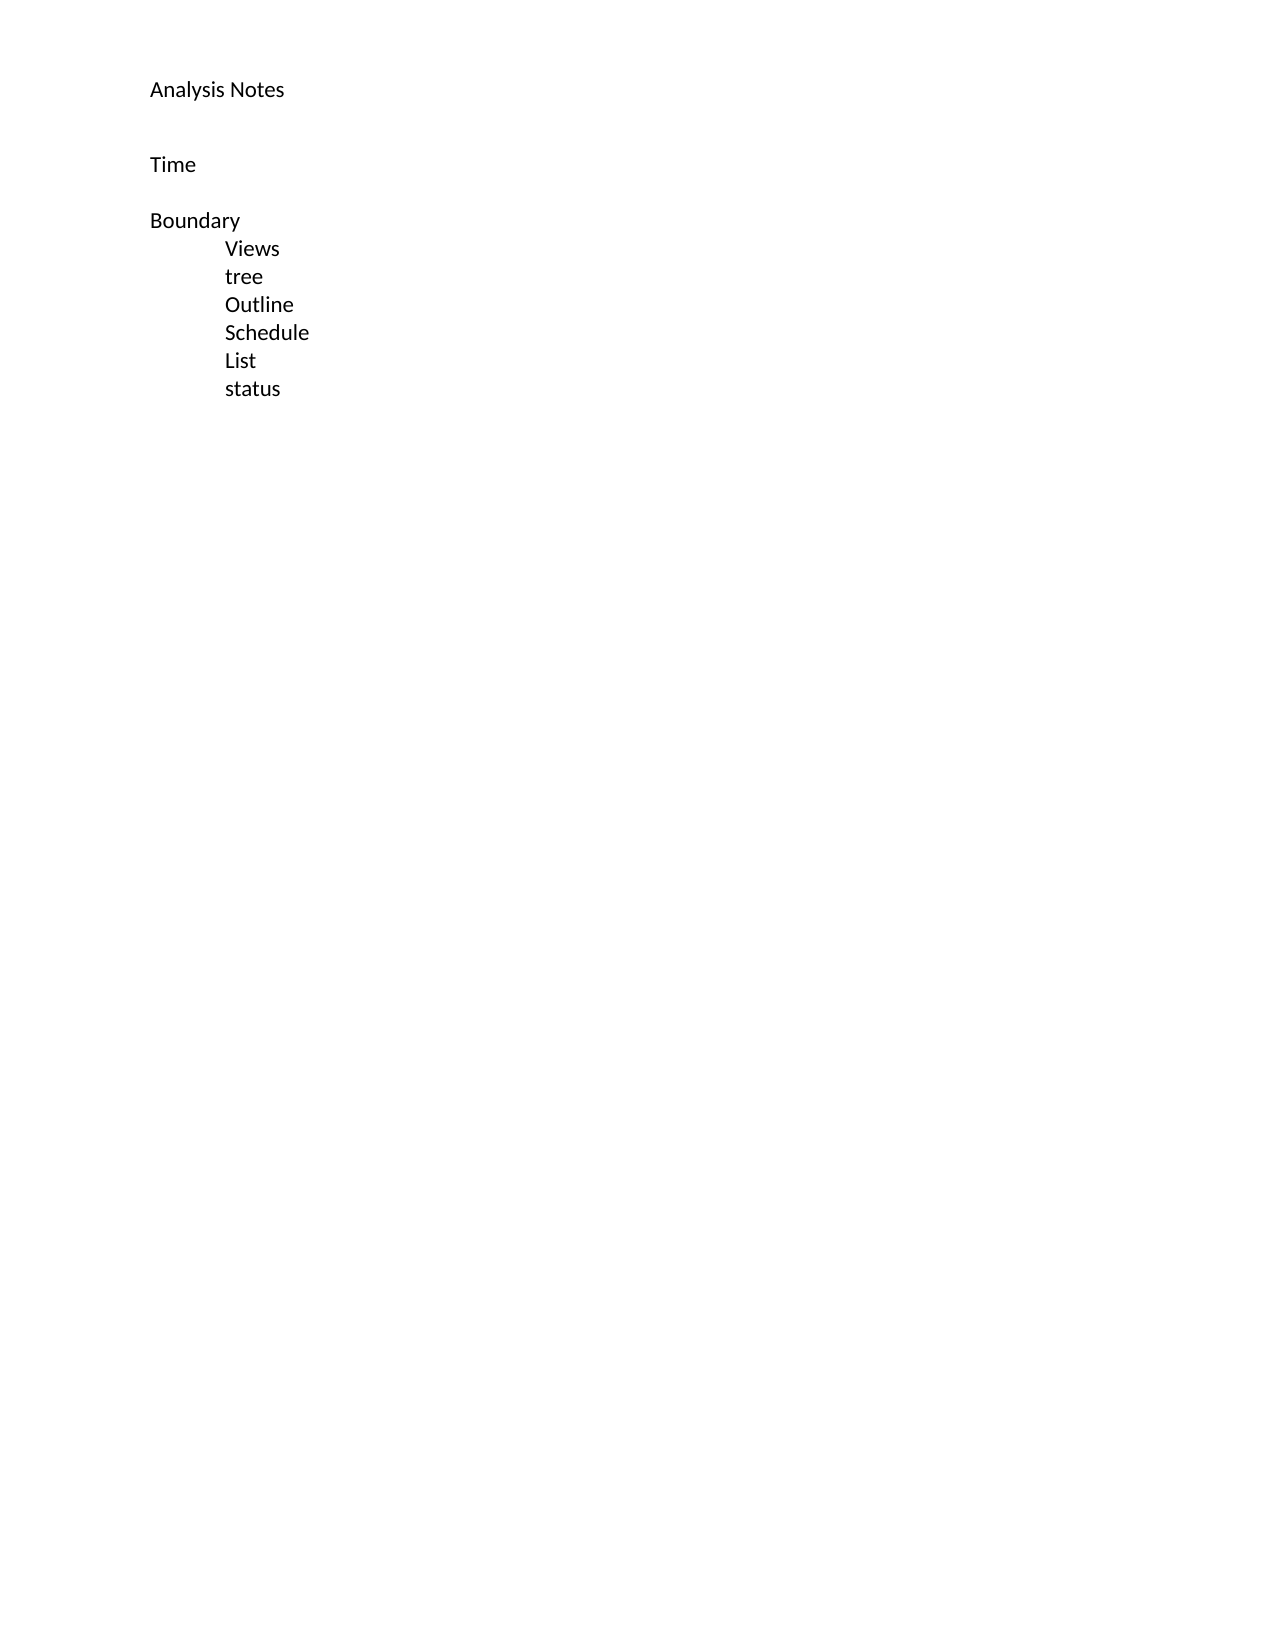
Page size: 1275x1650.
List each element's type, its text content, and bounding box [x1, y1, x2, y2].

text List [150, 346, 1125, 374]
text status [150, 374, 1125, 402]
text Boundary [150, 206, 1125, 234]
text Outline [150, 290, 1125, 318]
text Time [150, 150, 1125, 178]
text Views [150, 234, 1125, 262]
text Schedule [150, 318, 1125, 346]
text tree [150, 262, 1125, 290]
